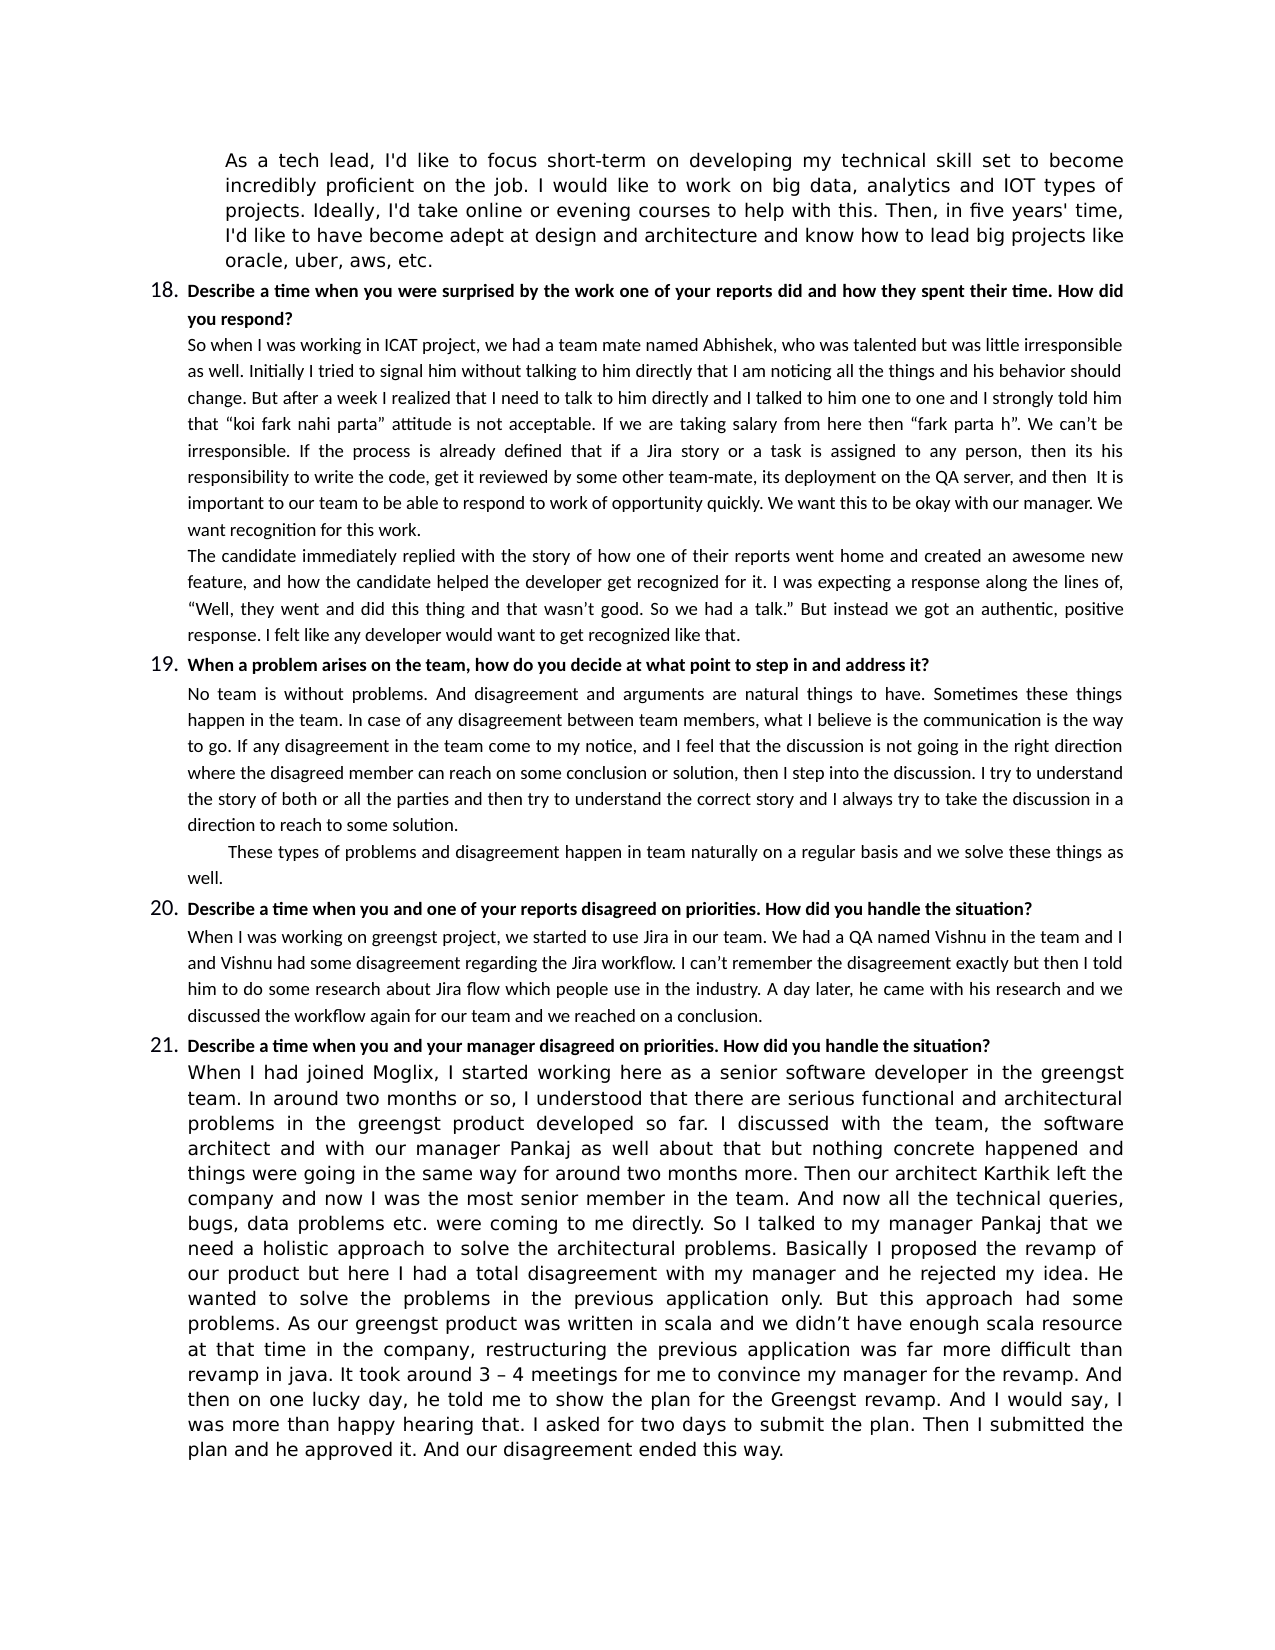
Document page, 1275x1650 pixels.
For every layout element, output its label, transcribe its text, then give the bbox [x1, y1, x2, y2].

list So when I was working in ICAT project, we had a team mate named Abhishek, who was talented but was little irresponsible as well. Initially I tried to signal him without talking to him directly that I am noticing all the things and his behavior should change. But after a week I realized that I need to talk to him directly and I talked to him one to one and I strongly told him that “koi fark nahi parta” attitude is not acceptable. If we are taking salary from here then “fark parta h”. We can’t be irresponsible. If the process is already defined that if a Jira story or a task is assigned to any person, then its his responsibility to write the code, get it reviewed by some other team-mate, its deployment on the QA server, and then It is important to our team to be able to respond to work of opportunity quickly. We want this to be okay with our manager. We want recognition for this work. [150, 333, 1125, 541]
list When I was working on greengst project, we started to use Jira in our team. We had a QA named Vishnu in the team and I and Vishnu had some disagreement regarding the Jira workflow. I can’t remember the disagreement exactly but then I told him to do some research about Jira flow which people use in the industry. A day later, he came with his research and we discussed the workflow again for our team and we reached on a conclusion. [150, 925, 1125, 1027]
list No team is without problems. And disagreement and arguments are natural things to have. Sometimes these things happen in the team. In case of any disagreement between team members, what I believe is the communication is the way to go. If any disagreement in the team come to my notice, and I feel that the discussion is not going in the right direction where the disagreed member can reach on some conclusion or solution, then I step into the discussion. I try to understand the story of both or all the parties and then try to understand the correct story and I always try to take the discussion in a direction to reach to some solution. [150, 682, 1125, 836]
list The candidate immediately replied with the story of how one of their reports went home and created an awesome new feature, and how the candidate helped the developer get recognized for it. I was expecting a response along the lines of, “Well, they went and did this thing and that wasn’t good. So we had a talk.” But instead we got an authentic, positive response. I felt like any developer would want to get recognized like that. [150, 544, 1125, 646]
list Describe a time when you and your manager disagreed on priorities. How did you handle the situation? [150, 1030, 1125, 1058]
list As a tech lead, I'd like to focus short-term on developing my technical skill set to become incredibly proficient on the job. I would like to work on big data, analytics and IOT types of projects. Ideally, I'd take online or evening courses to help with this. Then, in five years' time, I'd like to have become adept at design and architecture and know how to lead big projects like oracle, uber, aws, etc. [187, 150, 1125, 272]
list These types of problems and disagreement happen in team naturally on a regular basis and we solve these things as well. [150, 840, 1125, 889]
list Describe a time when you were surprised by the work one of your reports did and how they spent their time. How did you respond? [150, 276, 1125, 330]
list Describe a time when you and one of your reports disagreed on priorities. How did you handle the situation? [150, 893, 1125, 921]
list When a problem arises on the team, how do you decide at what point to step in and address it? [150, 649, 1125, 678]
list When I had joined Moglix, I started working here as a senior software developer in the greengst team. In around two months or so, I understood that there are serious functional and architectural problems in the greengst product developed so far. I discussed with the team, the software architect and with our manager Pankaj as well about that but nothing concrete happened and things were going in the same way for around two months more. Then our architect Karthik left the company and now I was the most senior member in the team. And now all the technical queries, bugs, data problems etc. were coming to me directly. So I talked to my manager Pankaj that we need a holistic approach to solve the architectural problems. Basically I proposed the revamp of our product but here I had a total disagreement with my manager and he rejected my idea. He wanted to solve the problems in the previous application only. But this approach had some problems. As our greengst product was written in scala and we didn’t have enough scala resource at that time in the company, restructuring the previous application was far more difficult than revamp in java. It took around 3 – 4 meetings for me to convince my manager for the revamp. And then on one lucky day, he told me to show the plan for the Greengst revamp. And I would say, I was more than happy hearing that. I asked for two days to submit the plan. Then I submitted the plan and he approved it. And our disagreement ended this way. [150, 1062, 1125, 1461]
